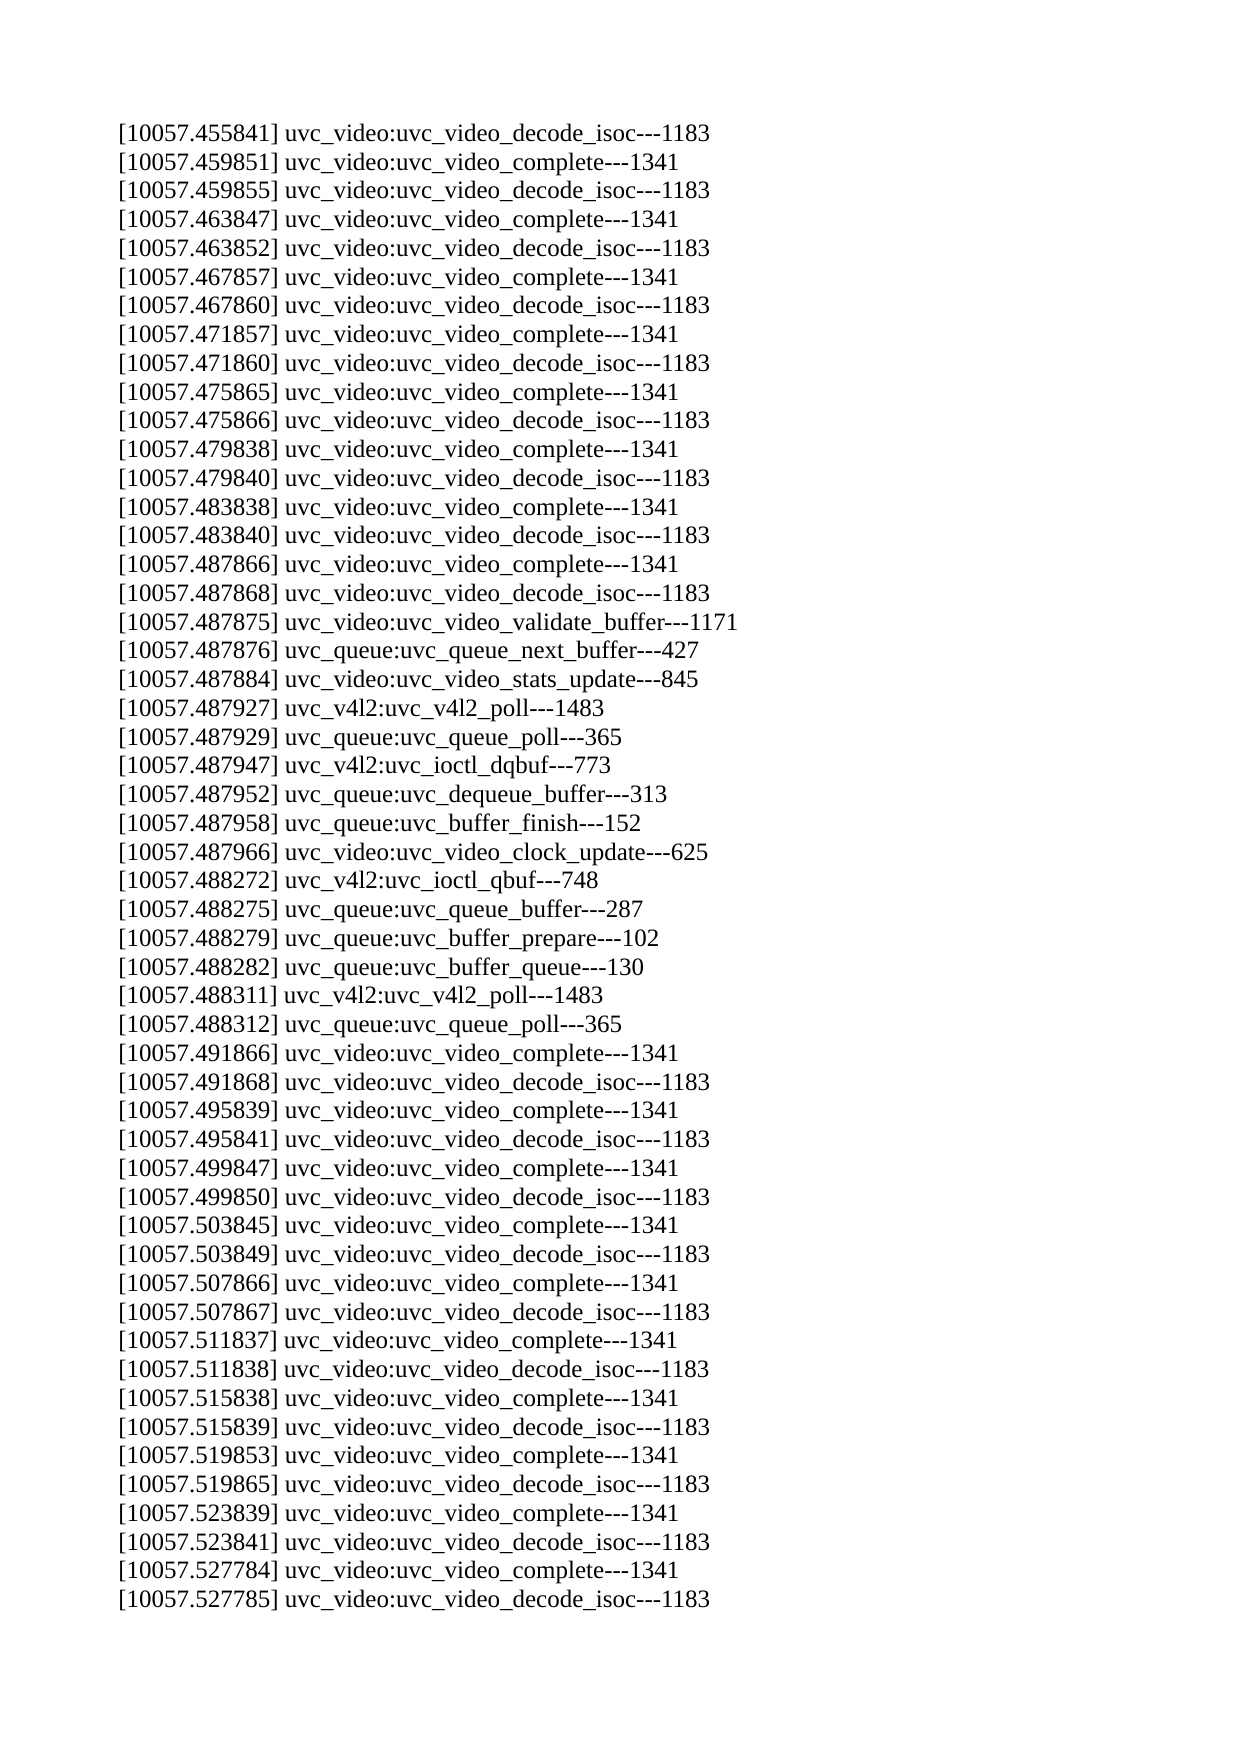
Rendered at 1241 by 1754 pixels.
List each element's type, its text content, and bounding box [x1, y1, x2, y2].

text [10057.491866] uvc_video:uvc_video_complete---1341 [118, 1038, 1122, 1067]
text [10057.488275] uvc_queue:uvc_queue_buffer---287 [118, 894, 1122, 923]
text [10057.515838] uvc_video:uvc_video_complete---1341 [118, 1383, 1122, 1412]
text [10057.487966] uvc_video:uvc_video_clock_update---625 [118, 837, 1122, 866]
text [10057.471860] uvc_video:uvc_video_decode_isoc---1183 [118, 348, 1122, 377]
text [10057.488312] uvc_queue:uvc_queue_poll---365 [118, 1009, 1122, 1038]
text [10057.523839] uvc_video:uvc_video_complete---1341 [118, 1498, 1122, 1527]
text [10057.475865] uvc_video:uvc_video_complete---1341 [118, 377, 1122, 406]
text [10057.488272] uvc_v4l2:uvc_ioctl_qbuf---748 [118, 866, 1122, 894]
text [10057.519865] uvc_video:uvc_video_decode_isoc---1183 [118, 1469, 1122, 1498]
text [10057.499850] uvc_video:uvc_video_decode_isoc---1183 [118, 1182, 1122, 1211]
text [10057.519853] uvc_video:uvc_video_complete---1341 [118, 1441, 1122, 1469]
text [10057.511838] uvc_video:uvc_video_decode_isoc---1183 [118, 1354, 1122, 1383]
text [10057.487868] uvc_video:uvc_video_decode_isoc---1183 [118, 578, 1122, 607]
text [10057.523841] uvc_video:uvc_video_decode_isoc---1183 [118, 1527, 1122, 1556]
text [10057.487958] uvc_queue:uvc_buffer_finish---152 [118, 808, 1122, 837]
text [10057.483840] uvc_video:uvc_video_decode_isoc---1183 [118, 521, 1122, 549]
text [10057.487876] uvc_queue:uvc_queue_next_buffer---427 [118, 636, 1122, 664]
text [10057.503849] uvc_video:uvc_video_decode_isoc---1183 [118, 1239, 1122, 1268]
text [10057.491868] uvc_video:uvc_video_decode_isoc---1183 [118, 1067, 1122, 1096]
text [10057.487875] uvc_video:uvc_video_validate_buffer---1171 [118, 607, 1122, 636]
text [10057.471857] uvc_video:uvc_video_complete---1341 [118, 319, 1122, 348]
text [10057.527785] uvc_video:uvc_video_decode_isoc---1183 [118, 1584, 1122, 1613]
text [10057.487927] uvc_v4l2:uvc_v4l2_poll---1483 [118, 693, 1122, 722]
text [10057.487952] uvc_queue:uvc_dequeue_buffer---313 [118, 779, 1122, 808]
text [10057.515839] uvc_video:uvc_video_decode_isoc---1183 [118, 1412, 1122, 1441]
text [10057.459851] uvc_video:uvc_video_complete---1341 [118, 147, 1122, 176]
text [10057.495839] uvc_video:uvc_video_complete---1341 [118, 1096, 1122, 1124]
text [10057.467857] uvc_video:uvc_video_complete---1341 [118, 262, 1122, 291]
text [10057.475866] uvc_video:uvc_video_decode_isoc---1183 [118, 406, 1122, 434]
text [10057.479840] uvc_video:uvc_video_decode_isoc---1183 [118, 463, 1122, 492]
text [10057.487929] uvc_queue:uvc_queue_poll---365 [118, 722, 1122, 751]
text [10057.488282] uvc_queue:uvc_buffer_queue---130 [118, 952, 1122, 981]
text [10057.463847] uvc_video:uvc_video_complete---1341 [118, 204, 1122, 233]
text [10057.503845] uvc_video:uvc_video_complete---1341 [118, 1211, 1122, 1239]
text [10057.488279] uvc_queue:uvc_buffer_prepare---102 [118, 923, 1122, 952]
text [10057.483838] uvc_video:uvc_video_complete---1341 [118, 492, 1122, 521]
text [10057.527784] uvc_video:uvc_video_complete---1341 [118, 1556, 1122, 1584]
text [10057.467860] uvc_video:uvc_video_decode_isoc---1183 [118, 291, 1122, 319]
text [10057.459855] uvc_video:uvc_video_decode_isoc---1183 [118, 176, 1122, 204]
text [10057.507866] uvc_video:uvc_video_complete---1341 [118, 1268, 1122, 1297]
text [10057.495841] uvc_video:uvc_video_decode_isoc---1183 [118, 1124, 1122, 1153]
text [10057.487947] uvc_v4l2:uvc_ioctl_dqbuf---773 [118, 751, 1122, 779]
text [10057.488311] uvc_v4l2:uvc_v4l2_poll---1483 [118, 981, 1122, 1009]
text [10057.487884] uvc_video:uvc_video_stats_update---845 [118, 664, 1122, 693]
text [10057.487866] uvc_video:uvc_video_complete---1341 [118, 549, 1122, 578]
text [10057.463852] uvc_video:uvc_video_decode_isoc---1183 [118, 233, 1122, 262]
text [10057.499847] uvc_video:uvc_video_complete---1341 [118, 1153, 1122, 1182]
text [10057.479838] uvc_video:uvc_video_complete---1341 [118, 434, 1122, 463]
text [10057.511837] uvc_video:uvc_video_complete---1341 [118, 1326, 1122, 1354]
text [10057.507867] uvc_video:uvc_video_decode_isoc---1183 [118, 1297, 1122, 1326]
text [10057.455841] uvc_video:uvc_video_decode_isoc---1183 [118, 118, 1122, 147]
